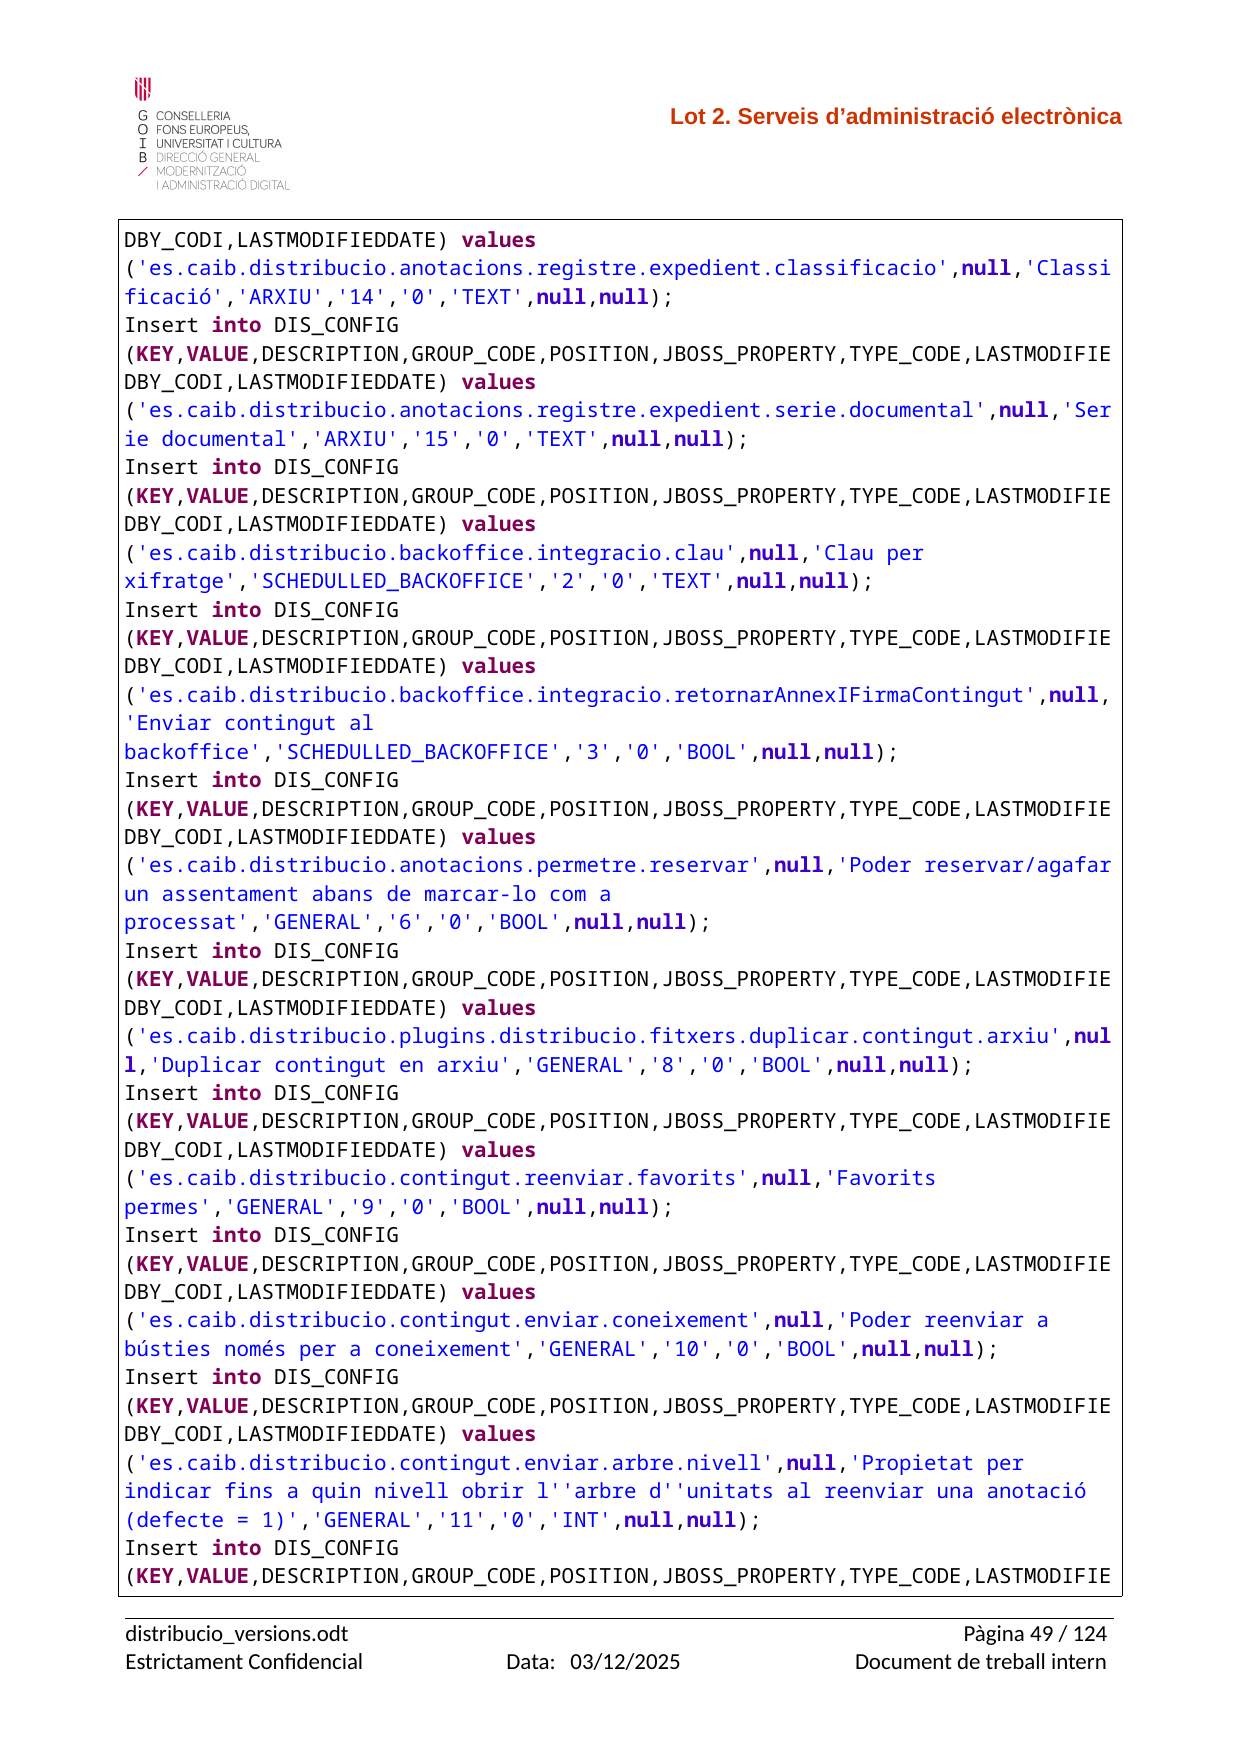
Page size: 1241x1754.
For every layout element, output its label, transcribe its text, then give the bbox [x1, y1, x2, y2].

picture [126, 70, 299, 197]
table_header DBY_CODI,LASTMODIFIEDDATE) values ('es.caib.distribucio.anotacions.registre.expedient.classificacio',null,'Classificació','ARXIU','14','0','TEXT',null,null); Insert into DIS_CONFIG (KEY,VALUE,DESCRIPTION,GROUP_CODE,POSITION,JBOSS_PROPERTY,TYPE_CODE,LASTMODIFIEDBY_CODI,LASTMODIFIEDDATE) values ('es.caib.distribucio.anotacions.registre.expedient.serie.documental',null,'Serie documental','ARXIU','15','0','TEXT',null,null); Insert into DIS_CONFIG (KEY,VALUE,DESCRIPTION,GROUP_CODE,POSITION,JBOSS_PROPERTY,TYPE_CODE,LASTMODIFIEDBY_CODI,LASTMODIFIEDDATE) values ('es.caib.distribucio.backoffice.integracio.clau',null,'Clau per xifratge','SCHEDULLED_BACKOFFICE','2','0','TEXT',null,null); Insert into DIS_CONFIG (KEY,VALUE,DESCRIPTION,GROUP_CODE,POSITION,JBOSS_PROPERTY,TYPE_CODE,LASTMODIFIEDBY_CODI,LASTMODIFIEDDATE) values ('es.caib.distribucio.backoffice.integracio.retornarAnnexIFirmaContingut',null,'Enviar contingut al backoffice','SCHEDULLED_BACKOFFICE','3','0','BOOL',null,null); Insert into DIS_CONFIG (KEY,VALUE,DESCRIPTION,GROUP_CODE,POSITION,JBOSS_PROPERTY,TYPE_CODE,LASTMODIFIEDBY_CODI,LASTMODIFIEDDATE) values ('es.caib.distribucio.anotacions.permetre.reservar',null,'Poder reservar/agafar un assentament abans de marcar-lo com a processat','GENERAL','6','0','BOOL',null,null); Insert into DIS_CONFIG (KEY,VALUE,DESCRIPTION,GROUP_CODE,POSITION,JBOSS_PROPERTY,TYPE_CODE,LASTMODIFIEDBY_CODI,LASTMODIFIEDDATE) values ('es.caib.distribucio.plugins.distribucio.fitxers.duplicar.contingut.arxiu',null,'Duplicar contingut en arxiu','GENERAL','8','0','BOOL',null,null); Insert into DIS_CONFIG (KEY,VALUE,DESCRIPTION,GROUP_CODE,POSITION,JBOSS_PROPERTY,TYPE_CODE,LASTMODIFIEDBY_CODI,LASTMODIFIEDDATE) values ('es.caib.distribucio.contingut.reenviar.favorits',null,'Favorits permes','GENERAL','9','0','BOOL',null,null); Insert into DIS_CONFIG (KEY,VALUE,DESCRIPTION,GROUP_CODE,POSITION,JBOSS_PROPERTY,TYPE_CODE,LASTMODIFIEDBY_CODI,LASTMODIFIEDDATE) values ('es.caib.distribucio.contingut.enviar.coneixement',null,'Poder reenviar a bústies només per a coneixement','GENERAL','10','0','BOOL',null,null); Insert into DIS_CONFIG (KEY,VALUE,DESCRIPTION,GROUP_CODE,POSITION,JBOSS_PROPERTY,TYPE_CODE,LASTMODIFIEDBY_CODI,LASTMODIFIEDDATE) values ('es.caib.distribucio.contingut.enviar.arbre.nivell',null,'Propietat per indicar fins a quin nivell obrir l''arbre d''unitats al reenviar una anotació (defecte = 1)','GENERAL','11','0','INT',null,null); Insert into DIS_CONFIG (KEY,VALUE,DESCRIPTION,GROUP_CODE,POSITION,JBOSS_PROPERTY,TYPE_CODE,LASTMODIFIE [119, 220, 1122, 1596]
